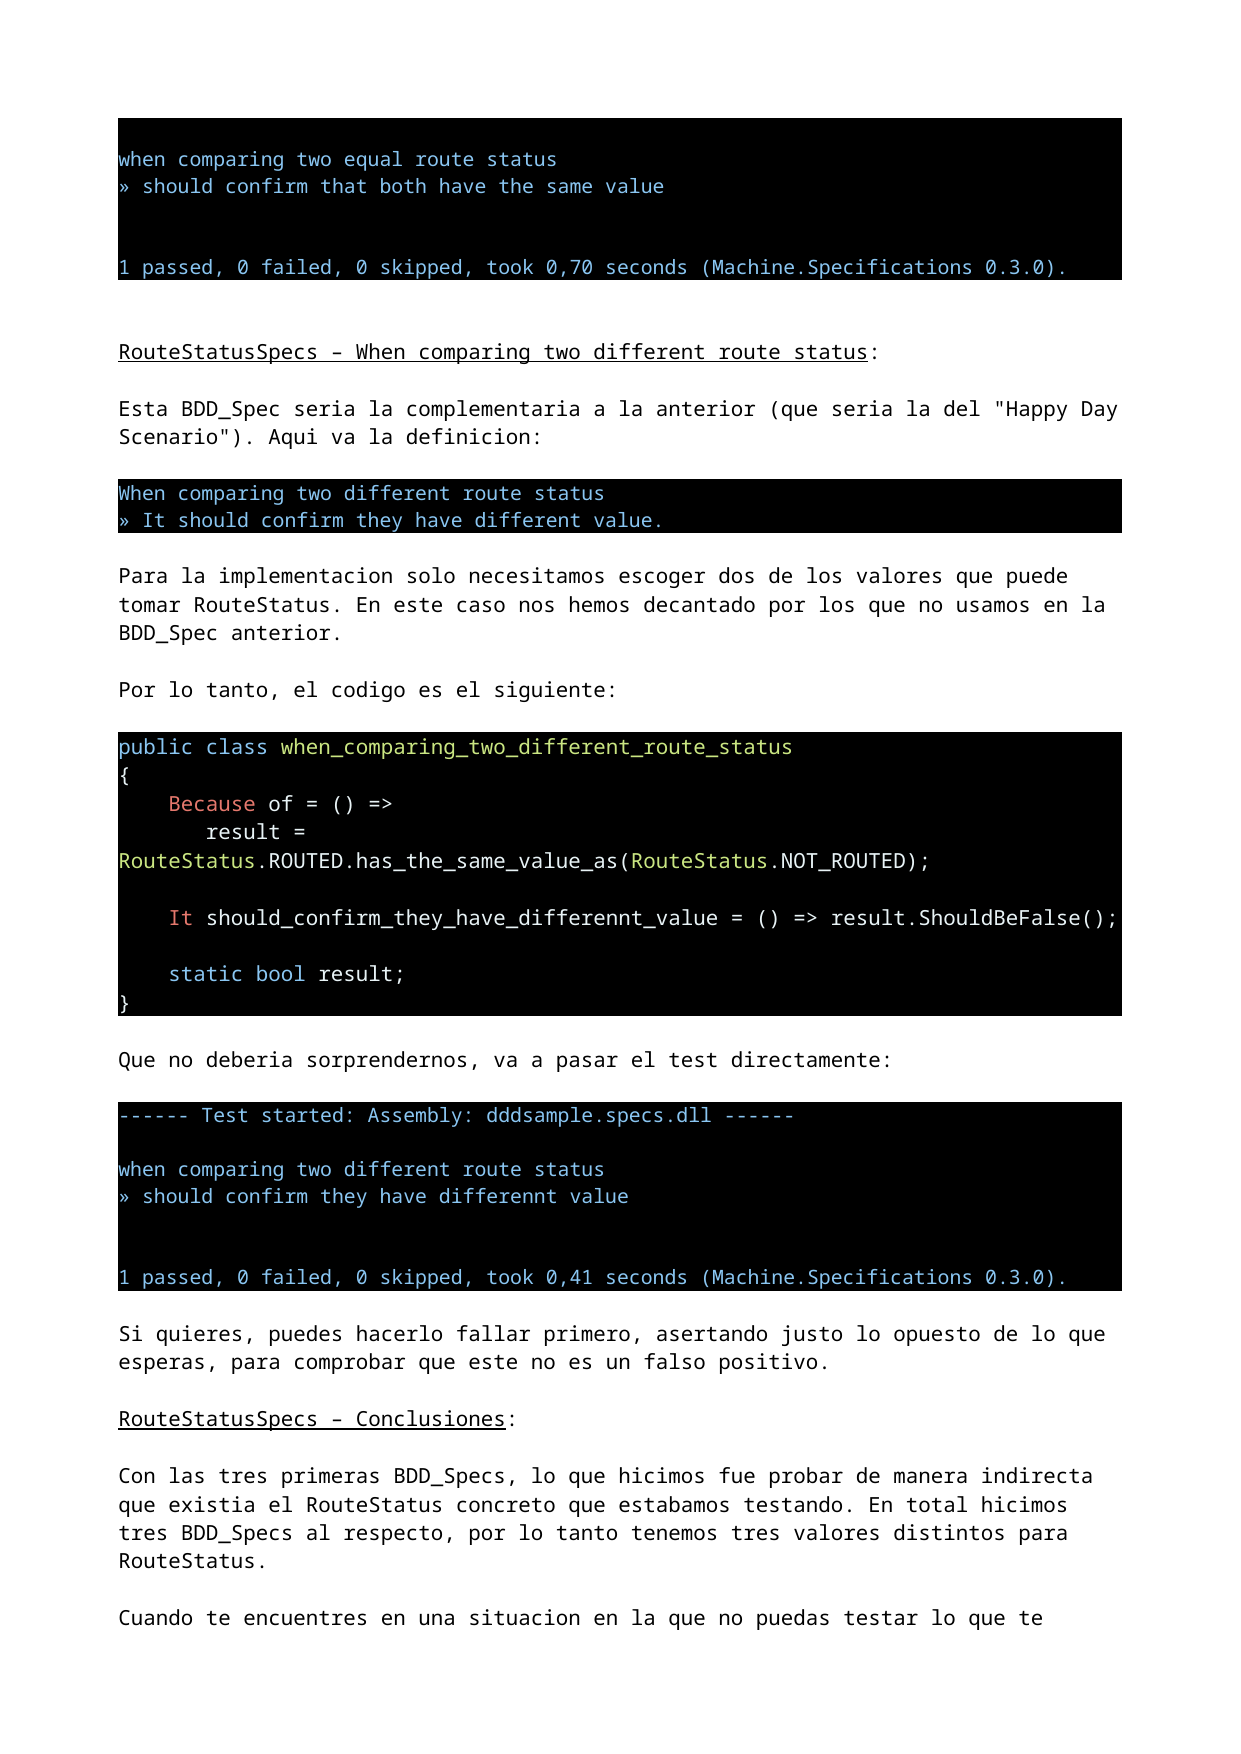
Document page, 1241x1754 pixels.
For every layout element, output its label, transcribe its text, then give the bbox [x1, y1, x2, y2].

text When comparing two different route status [118, 479, 1122, 506]
text ------ Test started: Assembly: dddsample.specs.dll ------ [118, 1102, 1122, 1129]
text 1 passed, 0 failed, 0 skipped, took 0,70 seconds (Machine.Specifications 0.3.0). [118, 253, 1122, 280]
text Si quieres, puedes hacerlo fallar primero, asertando justo lo opuesto de lo que esperas, para comprobar que este no es un falso positivo. [118, 1319, 1122, 1376]
text Que no deberia sorprendernos, va a pasar el test directamente: [118, 1045, 1122, 1073]
text It should_confirm_they_have_differennt_value = () => result.ShouldBeFalse(); [118, 903, 1122, 931]
text RouteStatusSpecs – Conclusiones: [118, 1404, 1122, 1433]
text static bool result; [118, 959, 1122, 988]
text } [118, 988, 1122, 1016]
text Para la implementacion solo necesitamos escoger dos de los valores que puede tomar RouteStatus. En este caso nos hemos decantado por los que no usamos en la BDD_Spec anterior. [118, 561, 1122, 647]
text result = RouteStatus.ROUTED.has_the_same_value_as(RouteStatus.NOT_ROUTED); [118, 817, 1122, 874]
text RouteStatusSpecs – When comparing two different route status: [118, 337, 1122, 365]
text » It should confirm they have different value. [118, 506, 1122, 533]
text Because of = () => [118, 789, 1122, 817]
text { [118, 761, 1122, 789]
text » should confirm that both have the same value [118, 172, 1122, 199]
text when comparing two equal route status [118, 145, 1122, 172]
text when comparing two different route status [118, 1156, 1122, 1183]
text Con las tres primeras BDD_Specs, lo que hicimos fue probar de manera indirecta que existia el RouteStatus concreto que estabamos testando. En total hicimos tres BDD_Specs al respecto, por lo tanto tenemos tres valores distintos para RouteStatus. [118, 1461, 1122, 1575]
text Cuando te encuentres en una situacion en la que no puedas testar lo que te [118, 1603, 1122, 1632]
text public class when_comparing_two_different_route_status [118, 732, 1122, 761]
text Por lo tanto, el codigo es el siguiente: [118, 675, 1122, 704]
text » should confirm they have differennt value [118, 1183, 1122, 1210]
text 1 passed, 0 failed, 0 skipped, took 0,41 seconds (Machine.Specifications 0.3.0). [118, 1264, 1122, 1291]
text Esta BDD_Spec seria la complementaria a la anterior (que seria la del "Happy Day Scenario"). Aqui va la definicion: [118, 394, 1122, 451]
